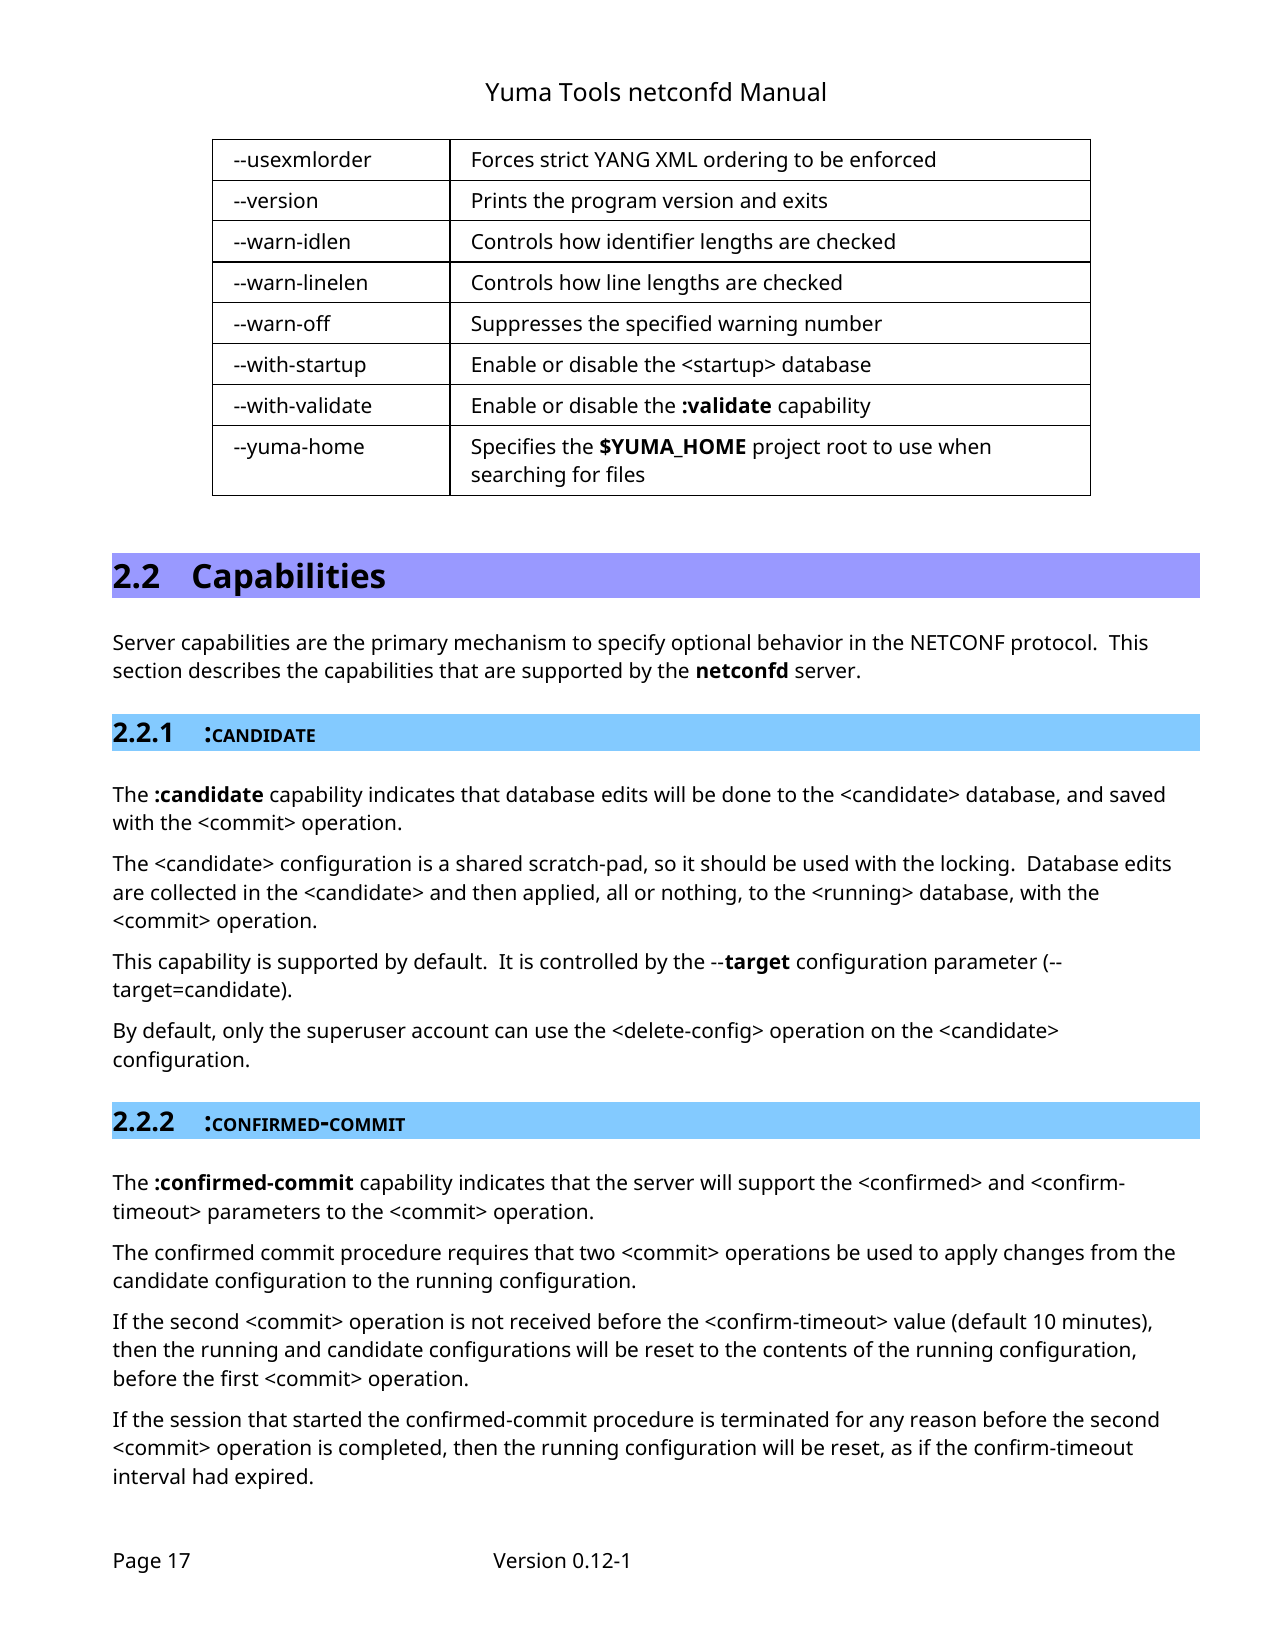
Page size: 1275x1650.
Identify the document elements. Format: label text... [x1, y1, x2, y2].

table_cell --usexmlorder [213, 140, 449, 179]
table_cell Suppresses the specified warning number [451, 303, 1090, 343]
text The confirmed commit procedure requires that two <commit> operations be used to apply changes from the candidate configuration to the running configuration. [112, 1238, 1200, 1295]
table_cell Specifies the $YUMA_HOME project root to use when searching for files [451, 426, 1090, 494]
table_cell --version [213, 181, 449, 220]
text The :confirmed-commit capability indicates that the server will support the <confirmed> and <confirm-timeout> parameters to the <commit> operation. [112, 1168, 1200, 1225]
text The <candidate> configuration is a shared scratch-pad, so it should be used with the locking. Database edits are collected in the <candidate> and then applied, all or nothing, to the <running> database, with the <commit> operation. [112, 849, 1200, 934]
text If the session that started the confirmed-commit procedure is terminated for any reason before the second <commit> operation is completed, then the running configuration will be reset, as if the confirm-timeout interval had expired. [112, 1405, 1200, 1490]
subtitle Capabilities [112, 553, 1200, 598]
table_cell --warn-idlen [213, 221, 449, 261]
table_cell --yuma-home [213, 426, 449, 494]
text If the second <commit> operation is not received before the <confirm-timeout> value (default 10 minutes), then the running and candidate configurations will be reset to the contents of the running configuration, before the first <commit> operation. [112, 1307, 1200, 1392]
text Server capabilities are the primary mechanism to specify optional behavior in the NETCONF protocol. This section describes the capabilities that are supported by the netconfd server. [112, 628, 1200, 684]
table_cell Enable or disable the <startup> database [451, 344, 1090, 384]
table_cell --with-startup [213, 344, 449, 384]
table_cell --warn-off [213, 303, 449, 343]
table_cell Enable or disable the :validate capability [451, 385, 1090, 425]
table_cell Forces strict YANG XML ordering to be enforced [451, 140, 1090, 179]
table_cell --warn-linelen [213, 263, 449, 302]
table_cell Controls how identifier lengths are checked [451, 221, 1090, 261]
subtitle :candidate [112, 714, 1200, 751]
table_cell --with-validate [213, 385, 449, 425]
text By default, only the superuser account can use the <delete-config> operation on the <candidate> configuration. [112, 1016, 1200, 1073]
text This capability is supported by default. It is controlled by the --target configuration parameter (--target=candidate). [112, 947, 1200, 1004]
text The :candidate capability indicates that database edits will be done to the <candidate> database, and saved with the <commit> operation. [112, 780, 1200, 837]
subtitle :confirmed-commit [112, 1102, 1200, 1139]
table_cell Prints the program version and exits [451, 181, 1090, 220]
table_cell Controls how line lengths are checked [451, 263, 1090, 302]
